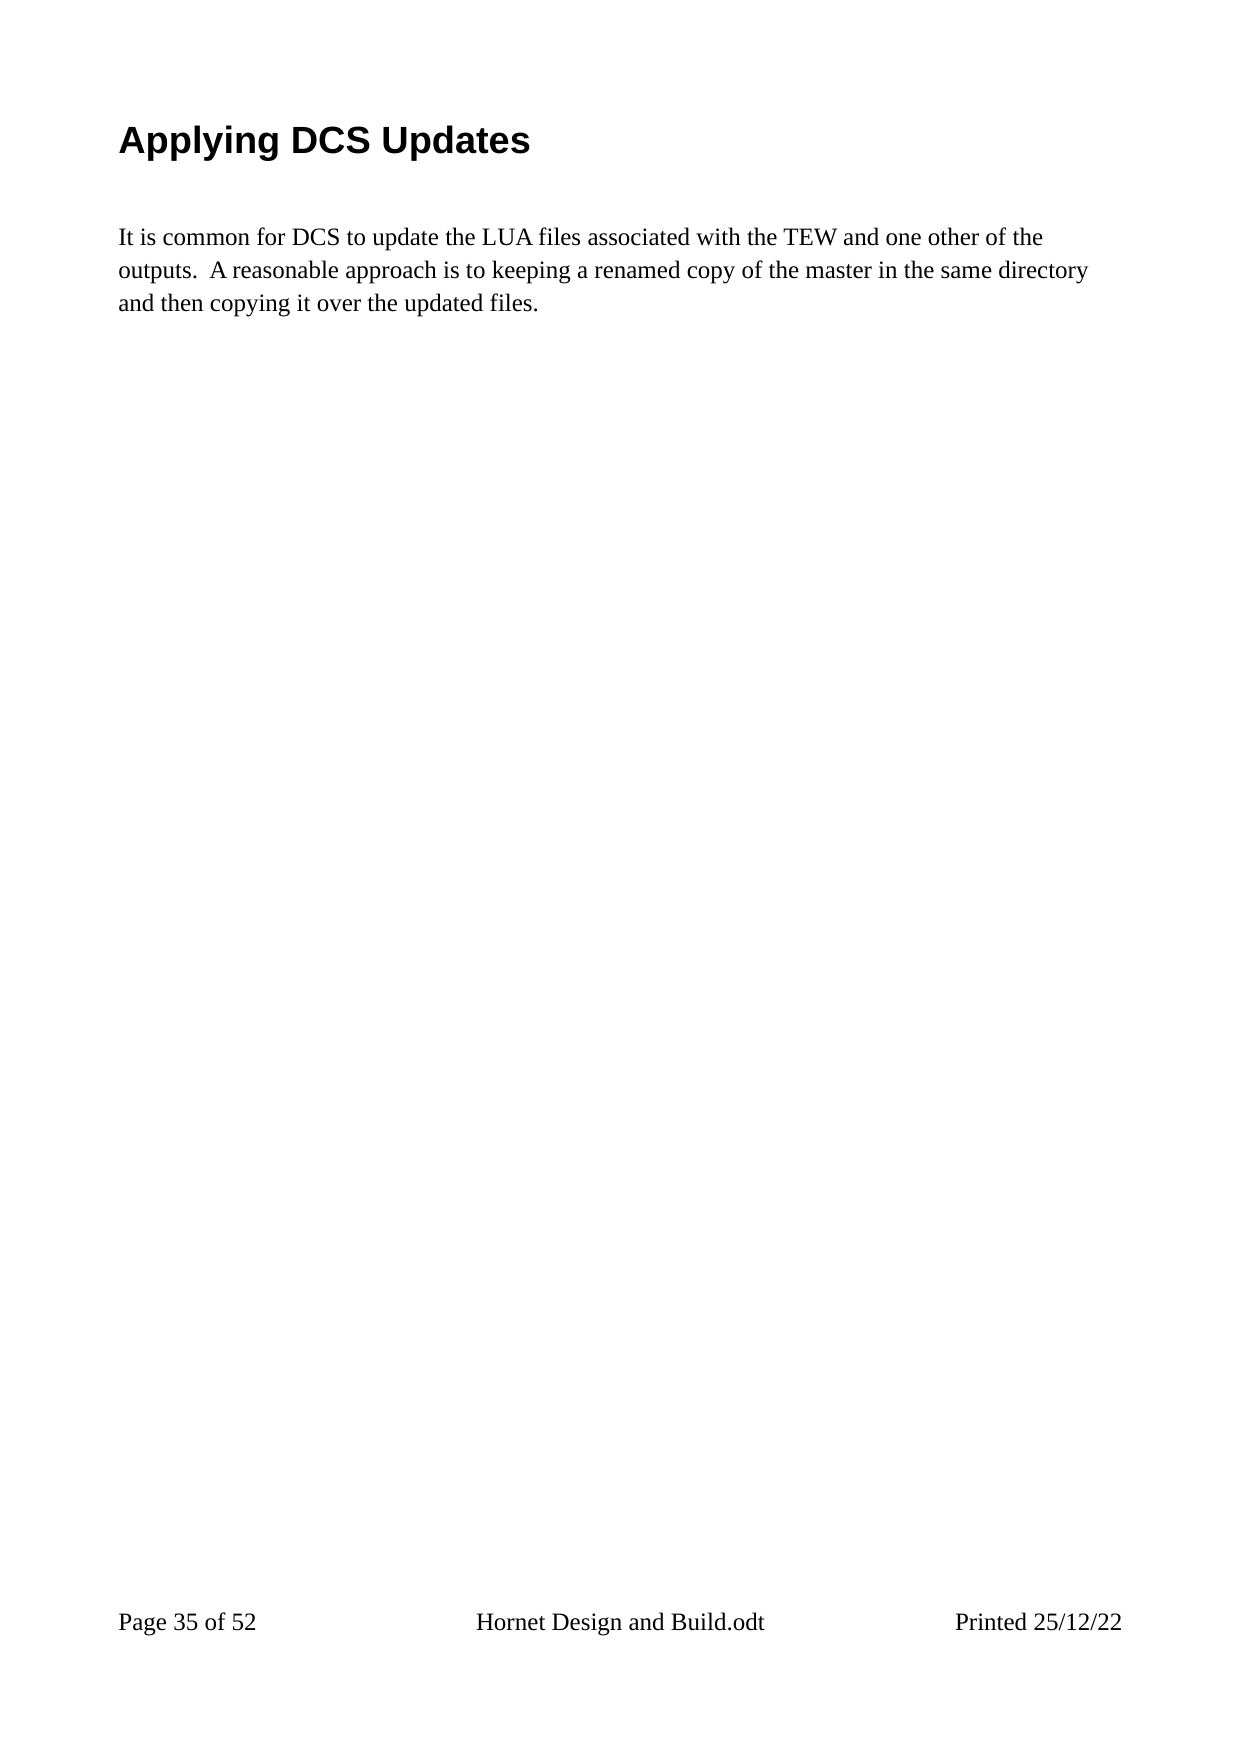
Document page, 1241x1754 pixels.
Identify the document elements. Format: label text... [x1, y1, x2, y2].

subtitle Applying DCS Updates [118, 118, 1122, 162]
text It is common for DCS to update the LUA files associated with the TEW and one other of the outputs. A reasonable approach is to keeping a renamed copy of the master in the same directory and then copying it over the updated files. [118, 222, 1122, 317]
